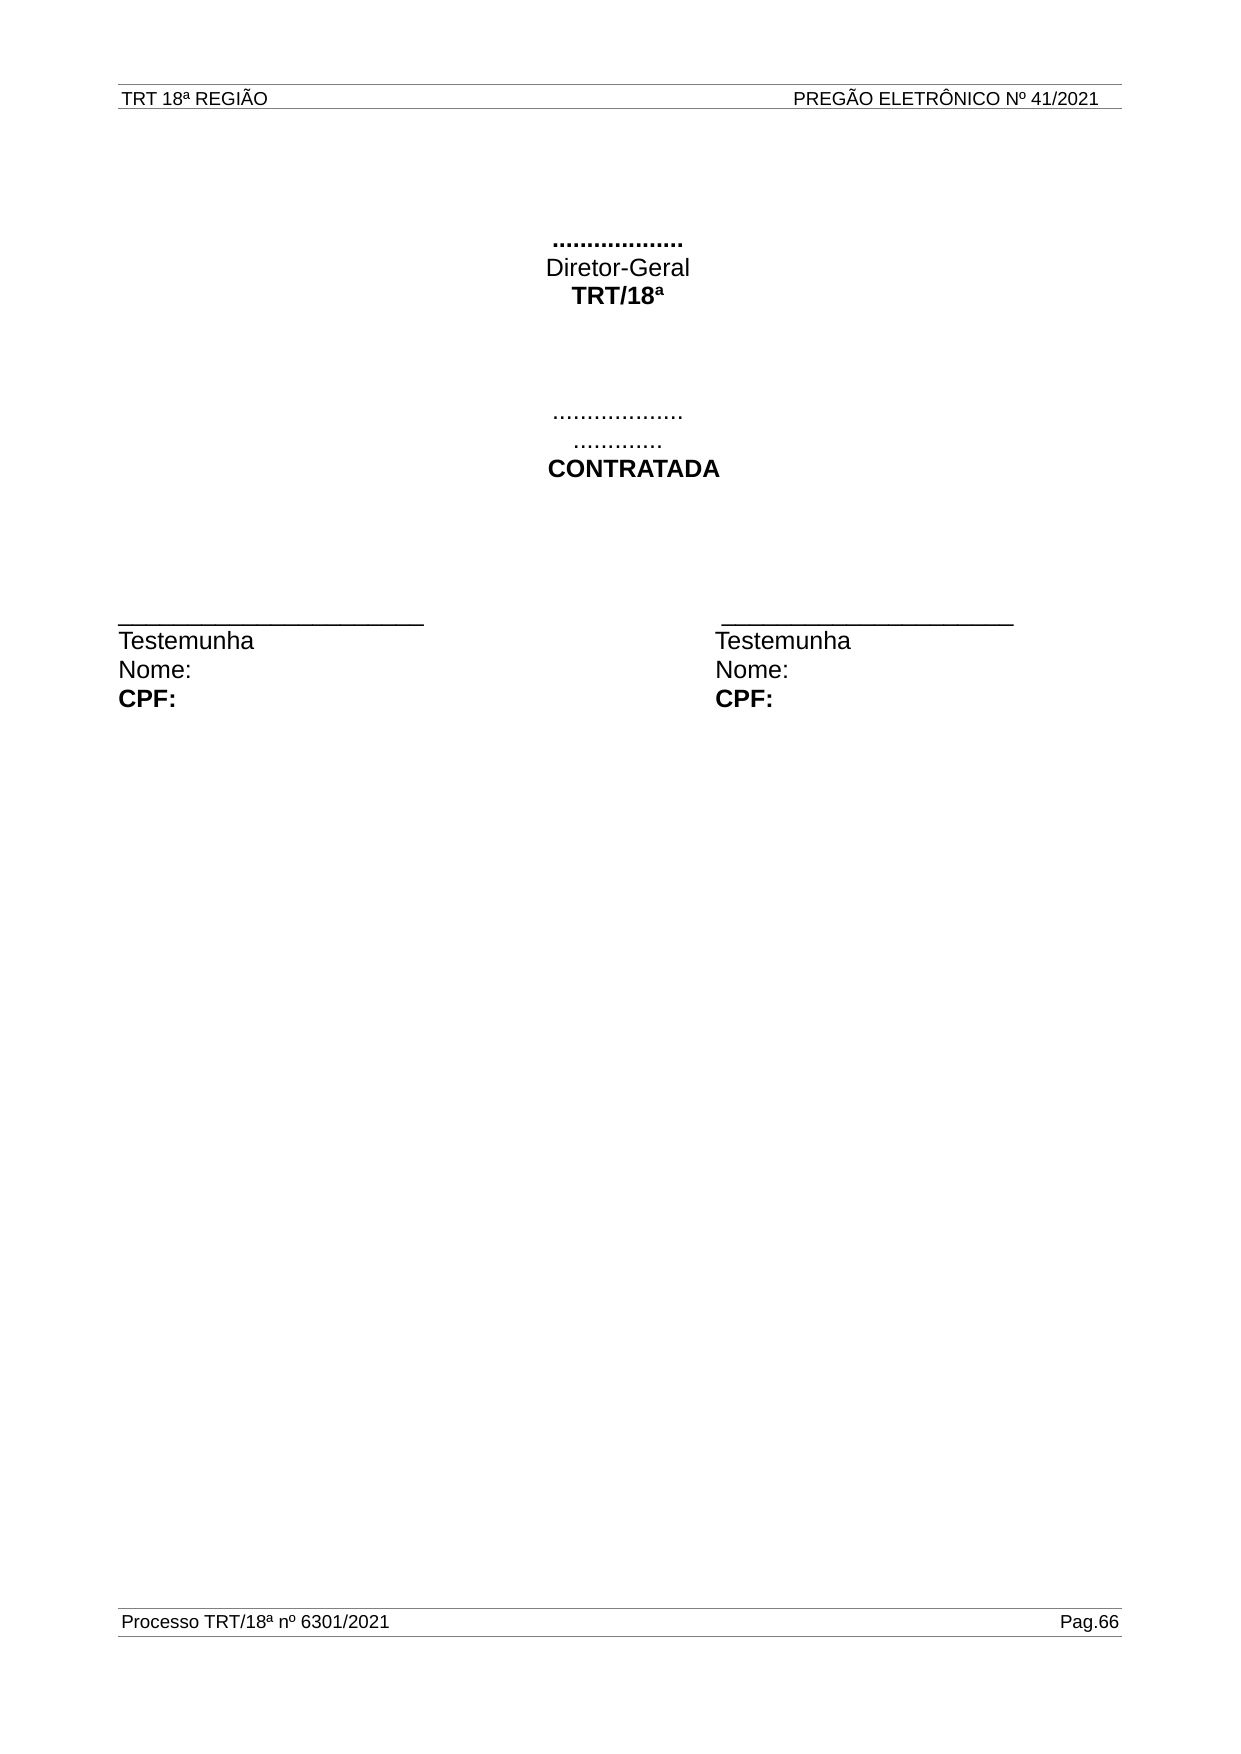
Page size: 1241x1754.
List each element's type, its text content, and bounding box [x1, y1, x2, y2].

text CONTRATADA [118, 454, 1122, 482]
text ................... [118, 396, 1117, 425]
text ................... [118, 224, 1117, 252]
text CPF: CPF: [118, 684, 1118, 712]
text ............. [118, 425, 1117, 454]
text Testemunha Testemunha [118, 626, 1122, 655]
text Diretor-Geral [118, 252, 1117, 281]
text Nome: Nome: [118, 655, 1122, 684]
text TRT/18ª [118, 281, 1117, 310]
text ______________________ _____________________ [118, 597, 1122, 626]
